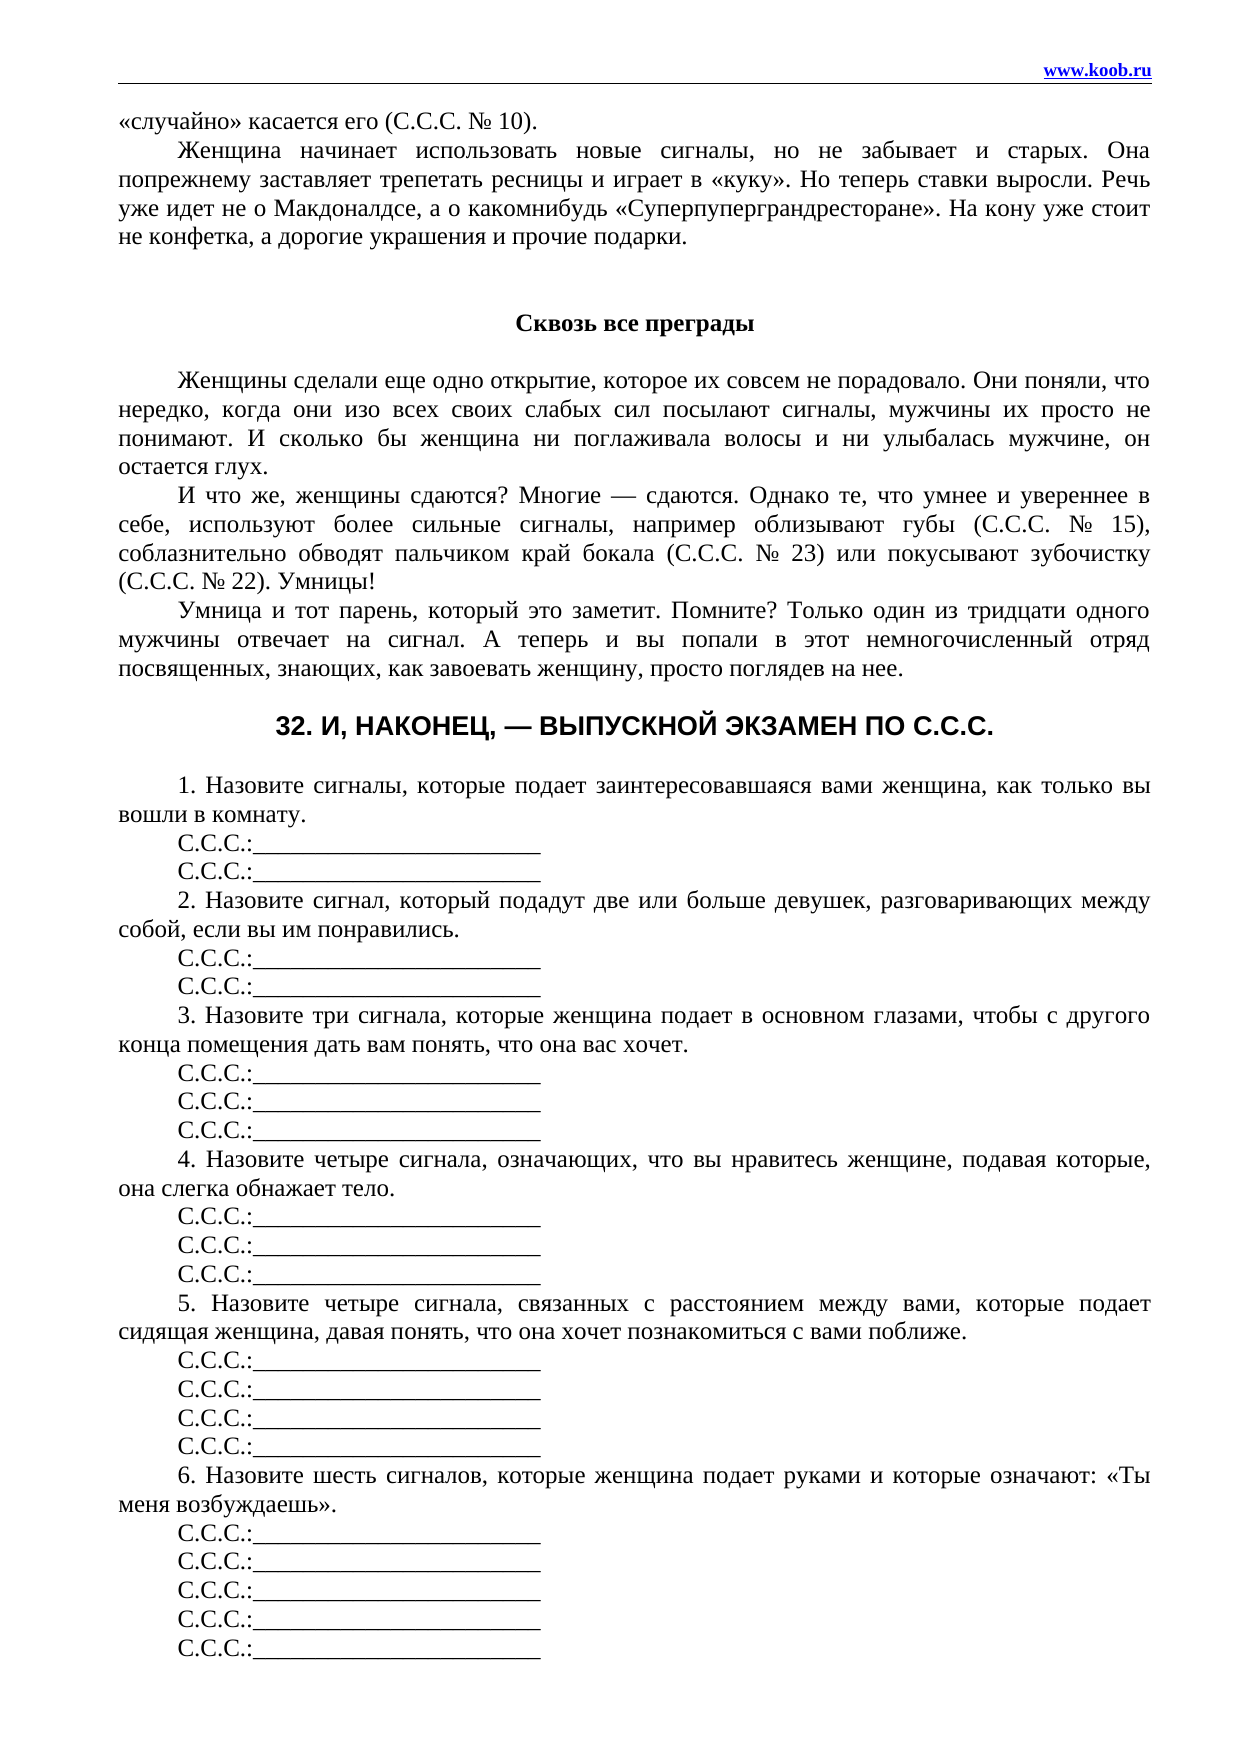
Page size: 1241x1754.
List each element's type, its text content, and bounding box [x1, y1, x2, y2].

text 6. Назовите шесть сигналов, которые женщина подает руками и которые означают: «Ты меня возбуждаешь». [118, 1460, 1152, 1518]
text «случайно» касается его (С.С.С. № 10). [118, 106, 1152, 135]
text С.С.С.:_______________________ [118, 1230, 1152, 1259]
text 5. Назовите четыре сигнала, связанных с расстоянием между вами, которые подает сидящая женщина, давая понять, что она хочет познакомиться с вами поближе. [118, 1288, 1152, 1345]
text Женщина начинает использовать новые сигналы, но не забывает и старых. Она попрежнему заставляет трепетать ресницы и играет в «куку». Но теперь ставки выросли. Речь уже идет не о Макдоналдсе, а о какомнибудь «Суперпуперграндресторане». На кону уже стоит не конфетка, а дорогие украшения и прочие подарки. [118, 135, 1152, 250]
text С.С.С.:_______________________ [118, 1633, 1152, 1661]
text С.С.С.:_______________________ [118, 828, 1152, 856]
text 32. И, НАКОНЕЦ, — ВЫПУСКНОЙ ЭКЗАМЕН ПО С.С.С. [118, 710, 1152, 741]
text 4. Назовите четыре сигнала, означающих, что вы нравитесь женщине, подавая которые, она слегка обнажает тело. [118, 1144, 1152, 1201]
text Сквозь все преграды [118, 308, 1152, 336]
text С.С.С.:_______________________ [118, 1604, 1152, 1633]
text С.С.С.:_______________________ [118, 1201, 1152, 1230]
text С.С.С.:_______________________ [118, 1259, 1152, 1288]
text Умница и тот парень, который это заметит. Помните? Только один из тридцати одного мужчины отвечает на сигнал. А теперь и вы попали в этот немногочисленный отряд посвященных, знающих, как завоевать женщину, просто поглядев на нее. [118, 595, 1152, 681]
text С.С.С.:_______________________ [118, 971, 1152, 1000]
text С.С.С.:_______________________ [118, 856, 1152, 885]
text И что же, женщины сдаются? Многие — сдаются. Однако те, что умнее и увереннее в себе, используют более сильные сигналы, например облизывают губы (С.С.С. № 15), соблазнительно обводят пальчиком край бокала (С.С.С. № 23) или покусывают зубочистку (С.С.С. № 22). Умницы! [118, 480, 1152, 595]
text Женщины сделали еще одно открытие, которое их совсем не порадовало. Они поняли, что нередко, когда они изо всех своих слабых сил посылают сигналы, мужчины их просто не понимают. И сколько бы женщина ни поглаживала волосы и ни улыбалась мужчине, он остается глух. [118, 365, 1152, 480]
text С.С.С.:_______________________ [118, 1403, 1152, 1431]
text 1. Назовите сигналы, которые подает заинтересовавшаяся вами женщина, как только вы вошли в комнату. [118, 770, 1152, 828]
text С.С.С.:_______________________ [118, 1115, 1152, 1144]
text 3. Назовите три сигнала, которые женщина подает в основном глазами, чтобы с другого конца помещения дать вам понять, что она вас хочет. [118, 1000, 1152, 1058]
text С.С.С.:_______________________ [118, 943, 1152, 971]
text С.С.С.:_______________________ [118, 1518, 1152, 1546]
text С.С.С.:_______________________ [118, 1086, 1152, 1115]
text С.С.С.:_______________________ [118, 1374, 1152, 1403]
text С.С.С.:_______________________ [118, 1575, 1152, 1604]
text С.С.С.:_______________________ [118, 1431, 1152, 1460]
text С.С.С.:_______________________ [118, 1058, 1152, 1086]
text 2. Назовите сигнал, который подадут две или больше девушек, разговаривающих между собой, если вы им понравились. [118, 885, 1152, 943]
text С.С.С.:_______________________ [118, 1345, 1152, 1374]
text С.С.С.:_______________________ [118, 1546, 1152, 1575]
